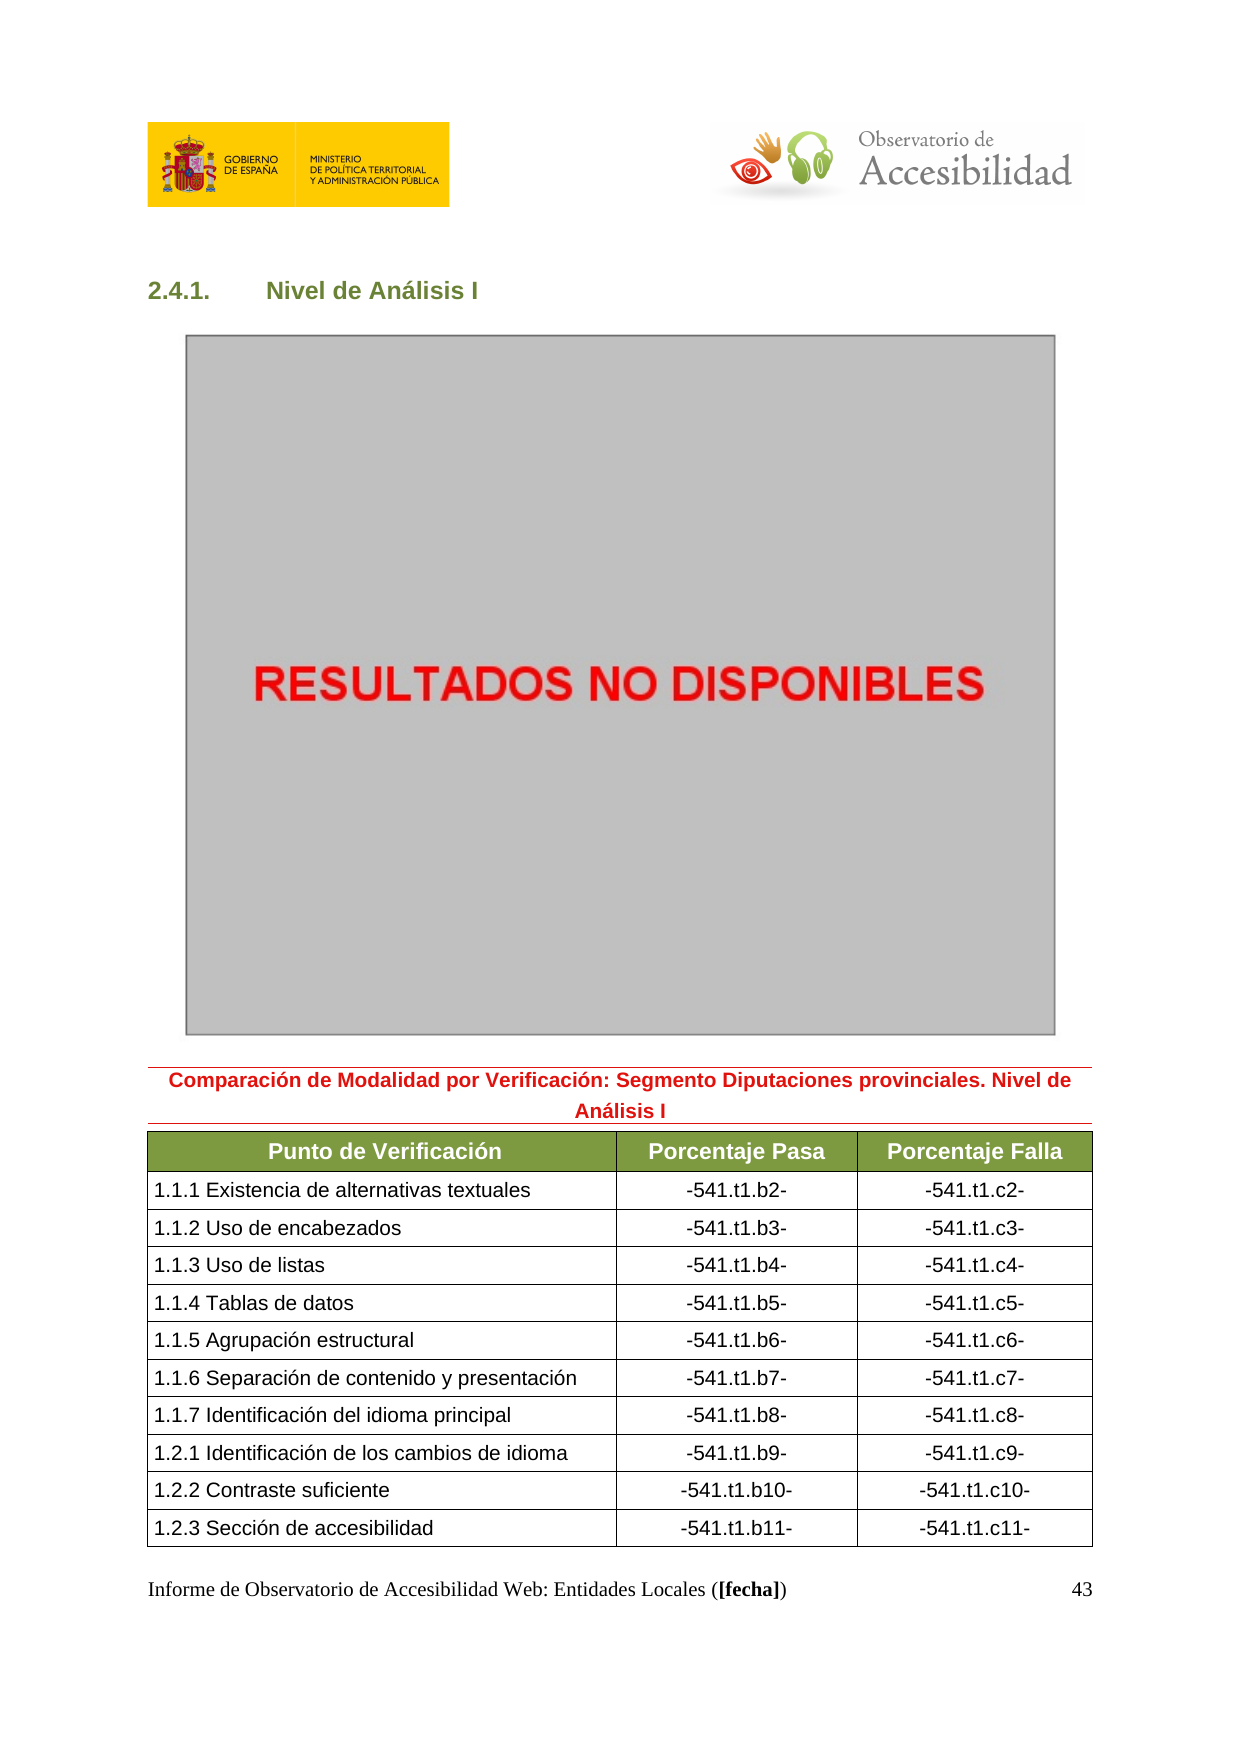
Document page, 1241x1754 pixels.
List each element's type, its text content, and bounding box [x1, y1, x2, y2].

table_cell -541.t1.c2- [858, 1172, 1092, 1208]
table_header Porcentaje Pasa [617, 1132, 857, 1171]
table_cell 1.2.1 Identificación de los cambios de idioma [148, 1435, 616, 1471]
table_cell -541.t1.b11- [617, 1510, 857, 1546]
table_cell -541.t1.b3- [617, 1210, 857, 1246]
table_cell -541.t1.c10- [858, 1472, 1092, 1508]
table_cell -541.t1.c6- [858, 1322, 1092, 1358]
table_cell -541.t1.c9- [858, 1435, 1092, 1471]
table_cell 1.1.3 Uso de listas [148, 1247, 616, 1283]
table_cell -541.t1.c11- [858, 1510, 1092, 1546]
table_cell -541.t1.b8- [617, 1397, 857, 1433]
table_cell -541.t1.b5- [617, 1285, 857, 1321]
table_header Punto de Verificación [148, 1132, 616, 1171]
table_cell 1.1.1 Existencia de alternativas textuales [148, 1172, 616, 1208]
table_cell 1.1.4 Tablas de datos [148, 1285, 616, 1321]
picture [710, 122, 1086, 205]
table_cell -541.t1.b10- [617, 1472, 857, 1508]
table_cell 1.1.2 Uso de encabezados [148, 1210, 616, 1246]
table_header Porcentaje Falla [858, 1132, 1092, 1171]
text Comparación de Modalidad por Verificación: Segmento Diputaciones provinciales. Nivel de Análisis I [148, 1068, 1092, 1123]
picture [147, 122, 450, 207]
table_cell -541.t1.b2- [617, 1172, 857, 1208]
table_cell -541.t1.b7- [617, 1360, 857, 1396]
table_cell -541.t1.c5- [858, 1285, 1092, 1321]
table_cell 1.2.2 Contraste suficiente [148, 1472, 616, 1508]
table_cell 1.2.3 Sección de accesibilidad [148, 1510, 616, 1546]
table_cell -541.t1.c3- [858, 1210, 1092, 1246]
picture [178, 332, 1062, 1042]
table_cell -541.t1.c8- [858, 1397, 1092, 1433]
list Nivel de Análisis I [148, 276, 1092, 304]
table_cell -541.t1.b6- [617, 1322, 857, 1358]
table_cell -541.t1.b9- [617, 1435, 857, 1471]
table_cell 1.1.5 Agrupación estructural [148, 1322, 616, 1358]
table_cell 1.1.7 Identificación del idioma principal [148, 1397, 616, 1433]
table_cell -541.t1.c7- [858, 1360, 1092, 1396]
table_cell 1.1.6 Separación de contenido y presentación [148, 1360, 616, 1396]
table_cell -541.t1.b4- [617, 1247, 857, 1283]
table_cell -541.t1.c4- [858, 1247, 1092, 1283]
